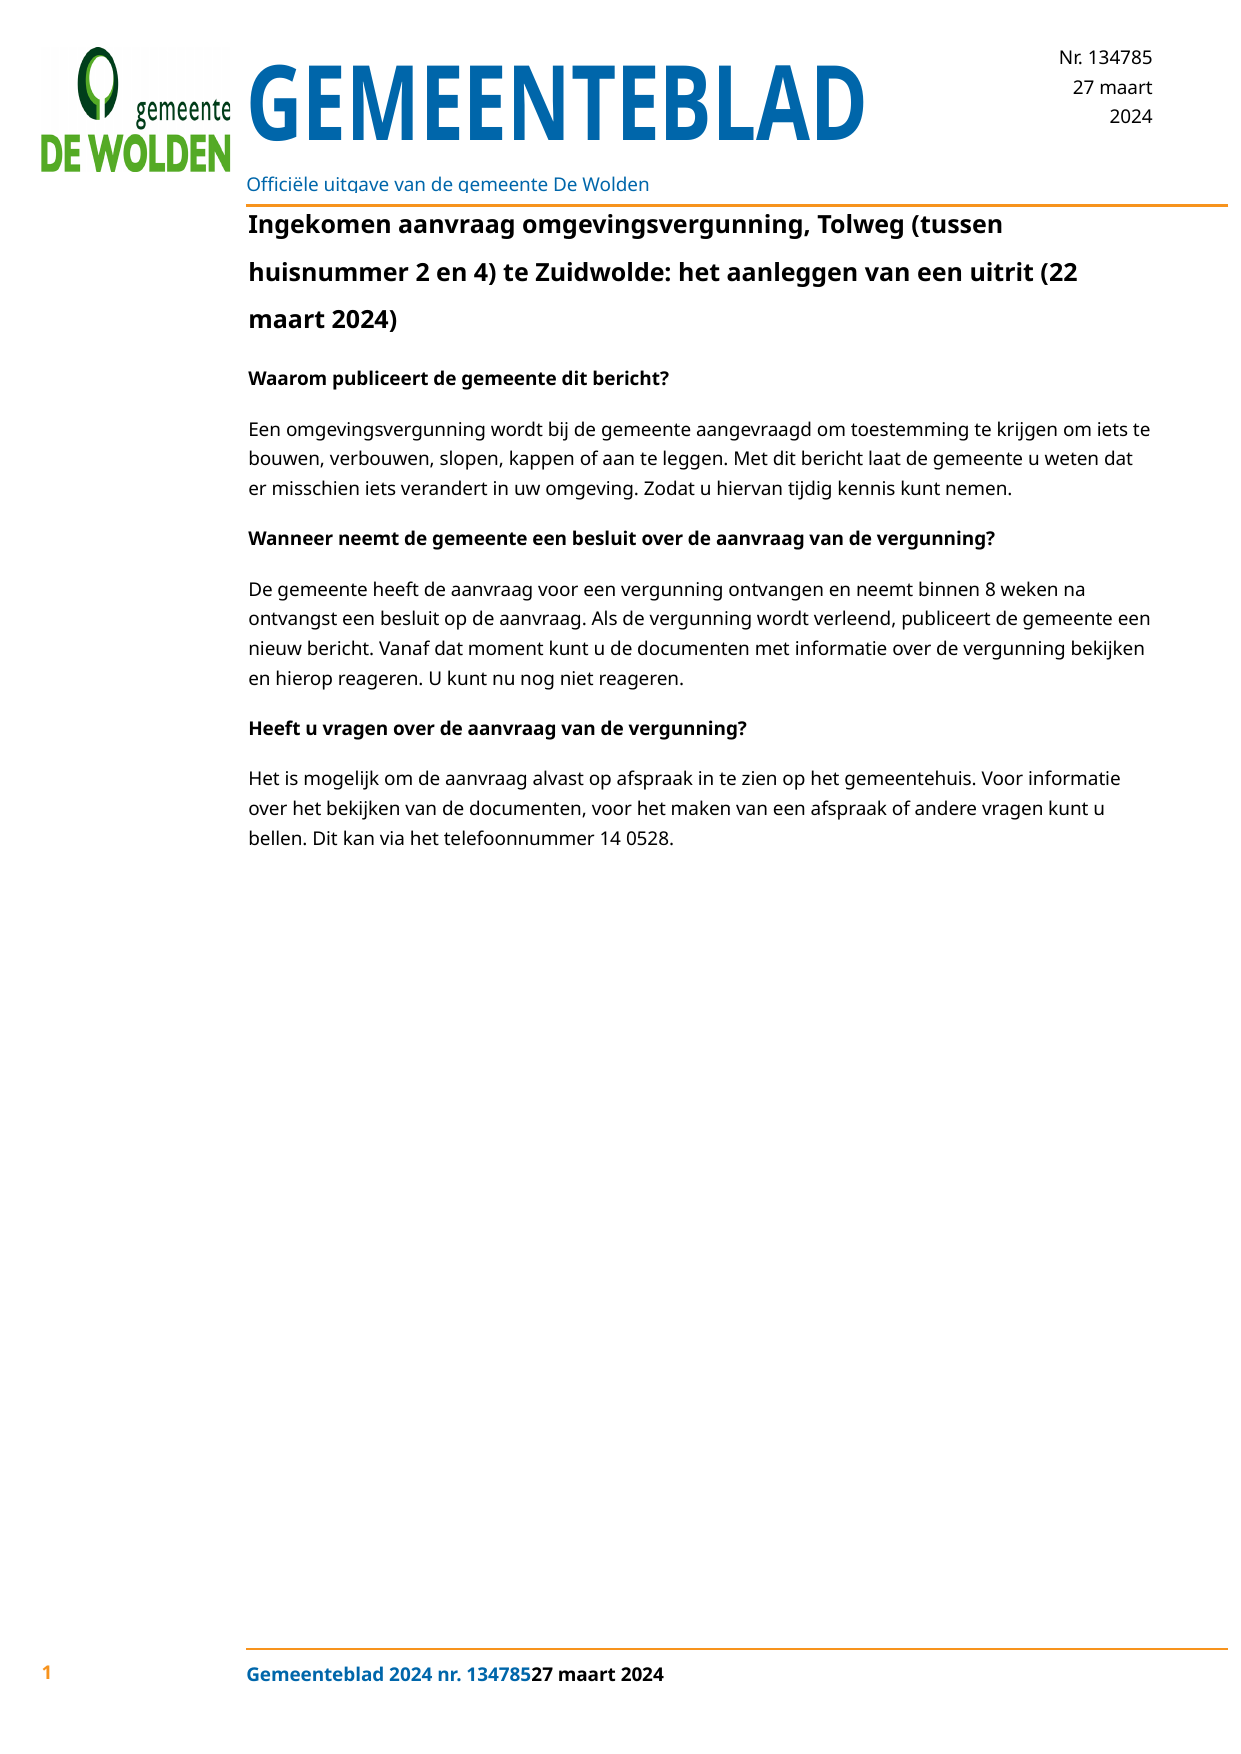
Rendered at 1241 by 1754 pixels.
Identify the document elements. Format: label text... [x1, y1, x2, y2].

text Ingekomen aanvraag omgevingsvergunning, Tolweg (tussen huisnummer 2 en 4) te Zuidwolde: het aanleggen van een uitrit (22 maart 2024) [248, 207, 1152, 336]
text De gemeente heeft de aanvraag voor een vergunning ontvangen en neemt binnen 8 weken na ontvangst een besluit op de aanvraag. Als de vergunning wordt verleend, publiceert de gemeente een nieuw bericht. Vanaf dat moment kunt u de documenten met informatie over de vergunning bekijken en hierop reageren. U kunt nu nog niet reageren. [248, 576, 1152, 690]
text Wanneer neemt de gemeente een besluit over de aanvraag van de vergunning? [248, 526, 1152, 551]
text Waarom publiceert de gemeente dit bericht? [248, 366, 1152, 391]
text Een omgevingsvergunning wordt bij de gemeente aangevraagd om toestemming te krijgen om iets te bouwen, verbouwen, slopen, kappen of aan te leggen. Met dit bericht laat de gemeente u weten dat er misschien iets verandert in uw omgeving. Zodat u hiervan tijdig kennis kunt nemen. [248, 416, 1152, 501]
text Heeft u vragen over de aanvraag van de vergunning? [248, 715, 1152, 741]
text Het is mogelijk om de aanvraag alvast op afspraak in te zien op het gemeentehuis. Voor informatie over het bekijken van de documenten, voor het maken van een afspraak of andere vragen kunt u bellen. Dit kan via het telefoonnummer 14 0528. [248, 766, 1152, 850]
picture [41, 47, 231, 172]
